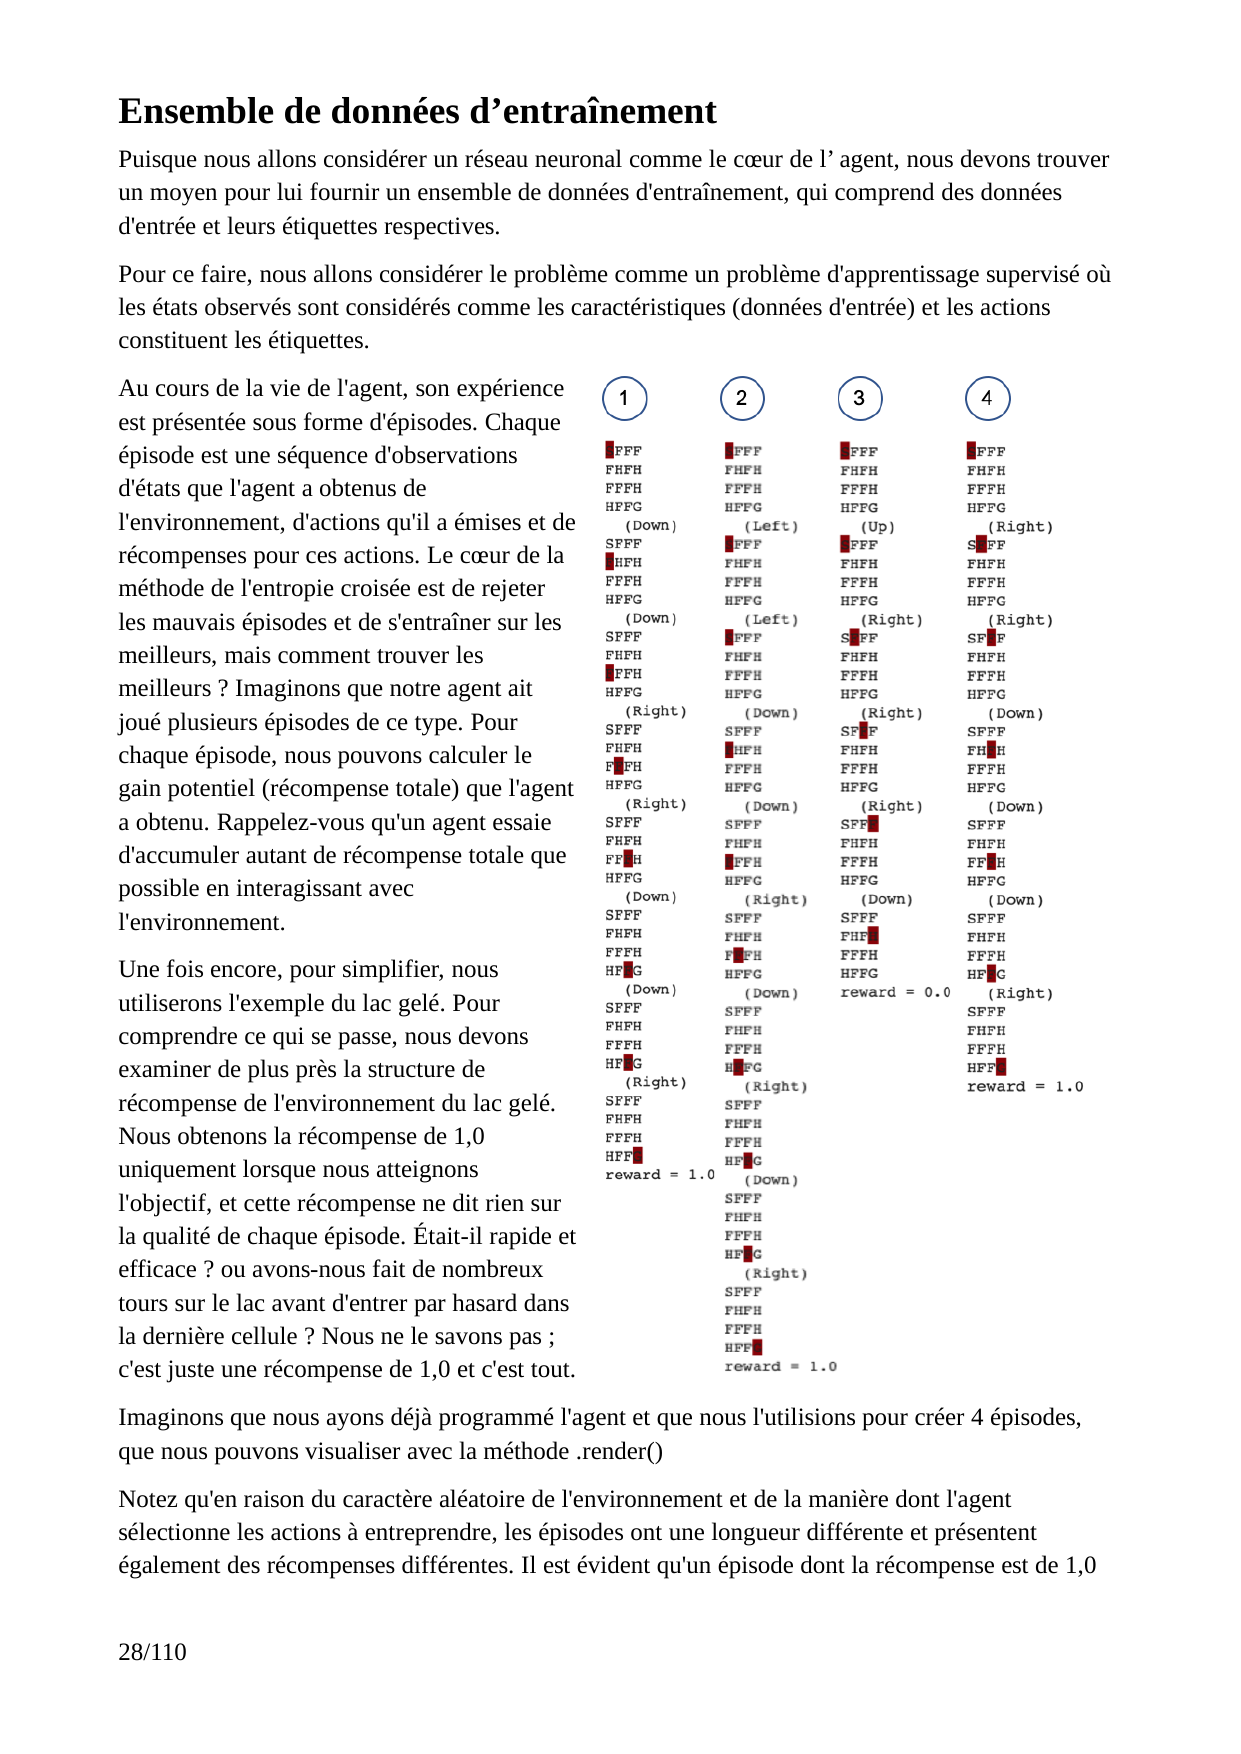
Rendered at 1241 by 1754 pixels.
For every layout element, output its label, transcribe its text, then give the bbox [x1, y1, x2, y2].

picture [579, 375, 1099, 1377]
subtitle Ensemble de données d’entraînement [118, 88, 1122, 131]
text Pour ce faire, nous allons considérer le problème comme un problème d'apprentissage supervisé où les états observés sont considérés comme les caractéristiques (données d'entrée) et les actions constituent les étiquettes. [118, 258, 1122, 354]
text Imaginons que nous ayons déjà programmé l'agent et que nous l'utilisions pour créer 4 épisodes, que nous pouvons visualiser avec la méthode .render() [118, 1402, 1122, 1465]
text Au cours de la vie de l'agent, son expérience est présentée sous forme d'épisodes. Chaque épisode est une séquence d'observations d'états que l'agent a obtenus de l'environnement, d'actions qu'il a émises et de récompenses pour ces actions. Le cœur de la méthode de l'entropie croisée est de rejeter les mauvais épisodes et de s'entraîner sur les meilleurs, mais comment trouver les meilleurs ? Imaginons que notre agent ait joué plusieurs épisodes de ce type. Pour chaque épisode, nous pouvons calculer le gain potentiel (récompense totale) que l'agent a obtenu. Rappelez-vous qu'un agent essaie d'accumuler autant de récompense totale que possible en interagissant avec l'environnement. [118, 373, 1122, 936]
text Une fois encore, pour simplifier, nous utiliserons l'exemple du lac gelé. Pour comprendre ce qui se passe, nous devons examiner de plus près la structure de récompense de l'environnement du lac gelé. Nous obtenons la récompense de 1,0 uniquement lorsque nous atteignons l'objectif, et cette récompense ne dit rien sur la qualité de chaque épisode. Était-il rapide et efficace ? ou avons-nous fait de nombreux tours sur le lac avant d'entrer par hasard dans la dernière cellule ? Nous ne le savons pas ; c'est juste une récompense de 1,0 et c'est tout. [118, 954, 1122, 1383]
text Puisque nous allons considérer un réseau neuronal comme le cœur de l’ agent, nous devons trouver un moyen pour lui fournir un ensemble de données d'entraînement, qui comprend des données d'entrée et leurs étiquettes respectives. [118, 144, 1122, 240]
text Notez qu'en raison du caractère aléatoire de l'environnement et de la manière dont l'agent sélectionne les actions à entreprendre, les épisodes ont une longueur différente et présentent également des récompenses différentes. Il est évident qu'un épisode dont la récompense est de 1,0 [118, 1483, 1122, 1579]
